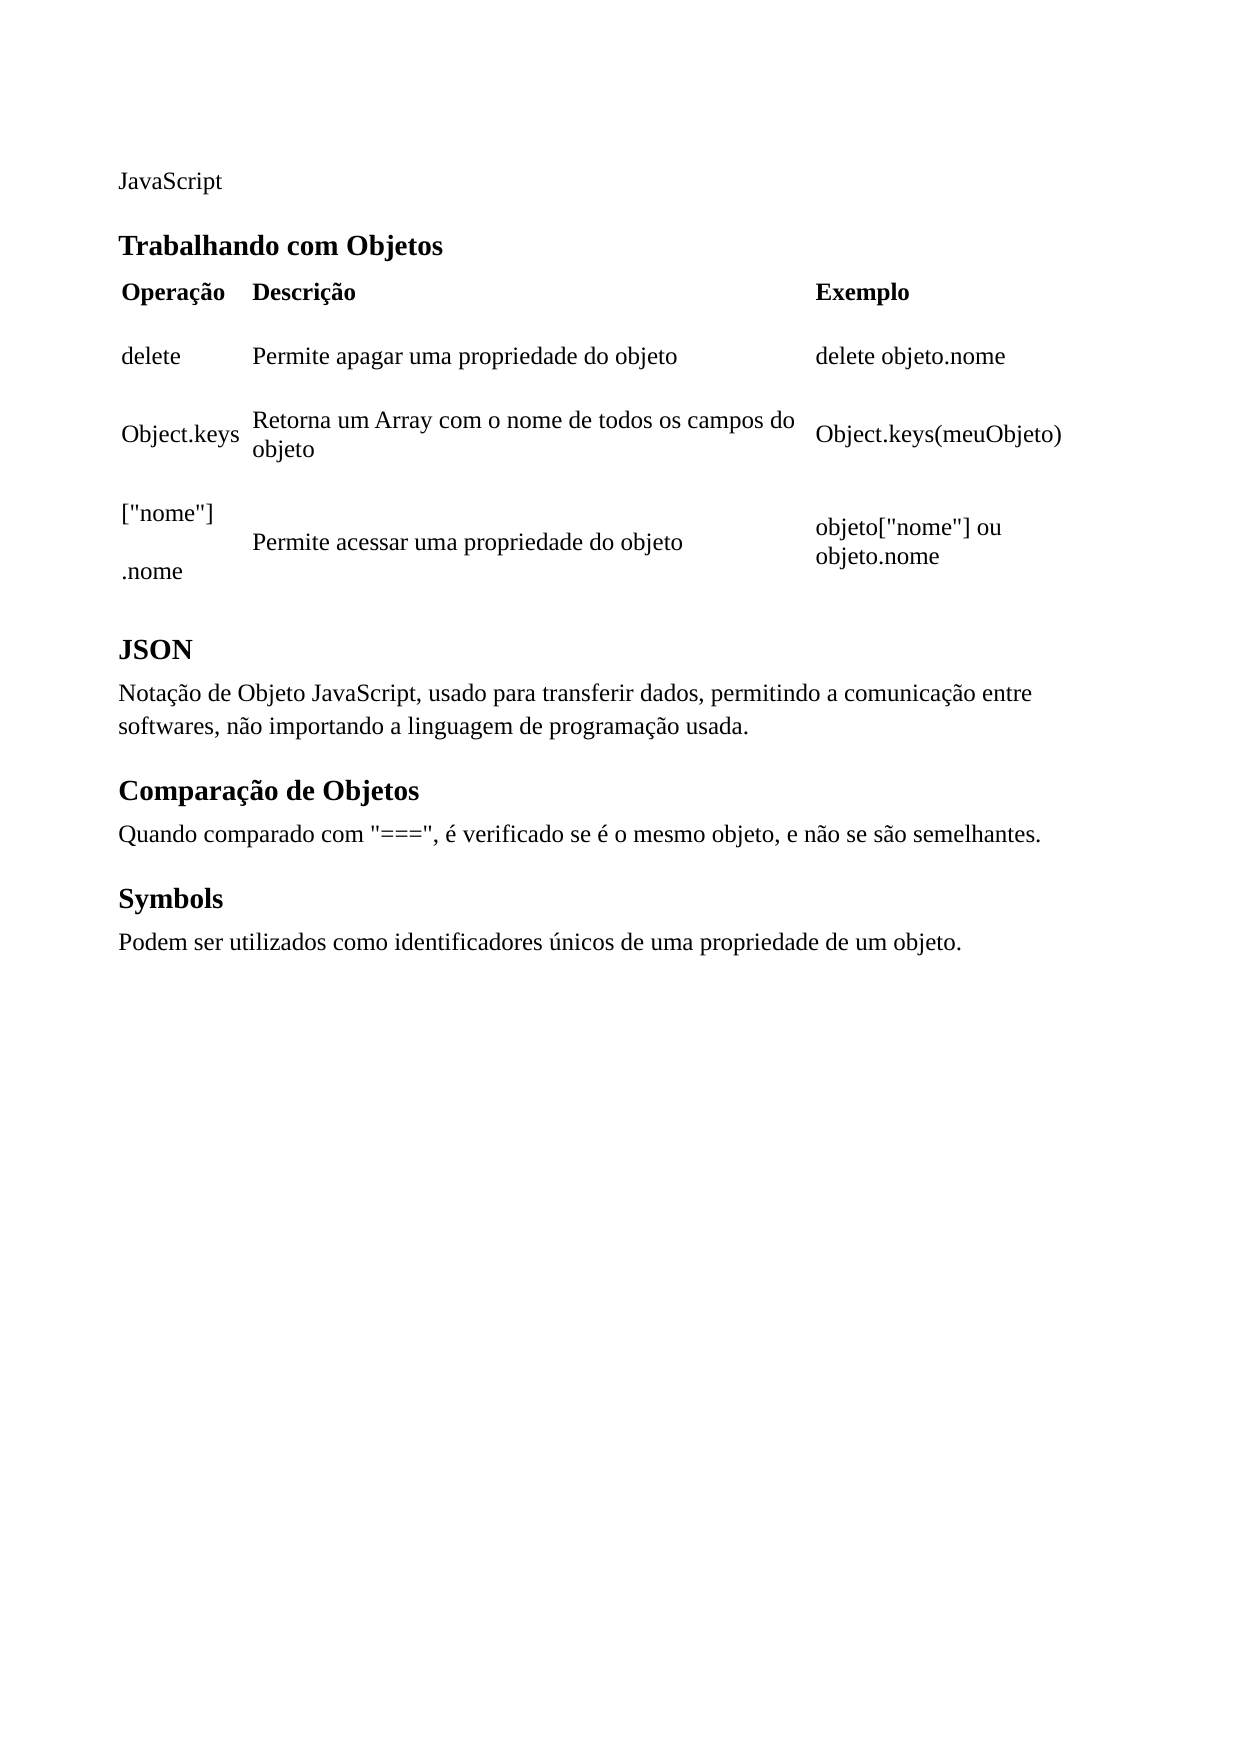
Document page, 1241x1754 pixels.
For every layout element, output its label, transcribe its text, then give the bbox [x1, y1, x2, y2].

table_cell delete [118, 338, 249, 402]
text JavaScript [118, 166, 1122, 194]
table_cell Object.keys(meuObjeto) [813, 402, 1122, 495]
subtitle Comparação de Objetos [118, 773, 1122, 807]
table_header Operação [118, 274, 249, 338]
table_cell Object.keys [118, 402, 249, 495]
text Quando comparado com "===", é verificado se é o mesmo objeto, e não se são semelhantes. [118, 819, 1122, 848]
table_cell Permite acessar uma propriedade do objeto [249, 495, 812, 617]
table_cell Permite apagar uma propriedade do objeto [249, 338, 812, 402]
table_header Exemplo [813, 274, 1122, 338]
subtitle JSON [118, 632, 1122, 665]
text Notação de Objeto JavaScript, usado para transferir dados, permitindo a comunicação entre softwares, não importando a linguagem de programação usada. [118, 678, 1122, 739]
subtitle Trabalhando com Objetos [118, 228, 1122, 261]
table_header Descrição [249, 274, 812, 338]
subtitle Symbols [118, 881, 1122, 915]
table_cell Retorna um Array com o nome de todos os campos do objeto [249, 402, 812, 495]
table_cell delete objeto.nome [813, 338, 1122, 402]
text Podem ser utilizados como identificadores únicos de uma propriedade de um objeto. [118, 927, 1122, 956]
table_cell ["nome"] .nome [118, 495, 249, 617]
table_cell objeto["nome"] ou objeto.nome [813, 495, 1122, 617]
